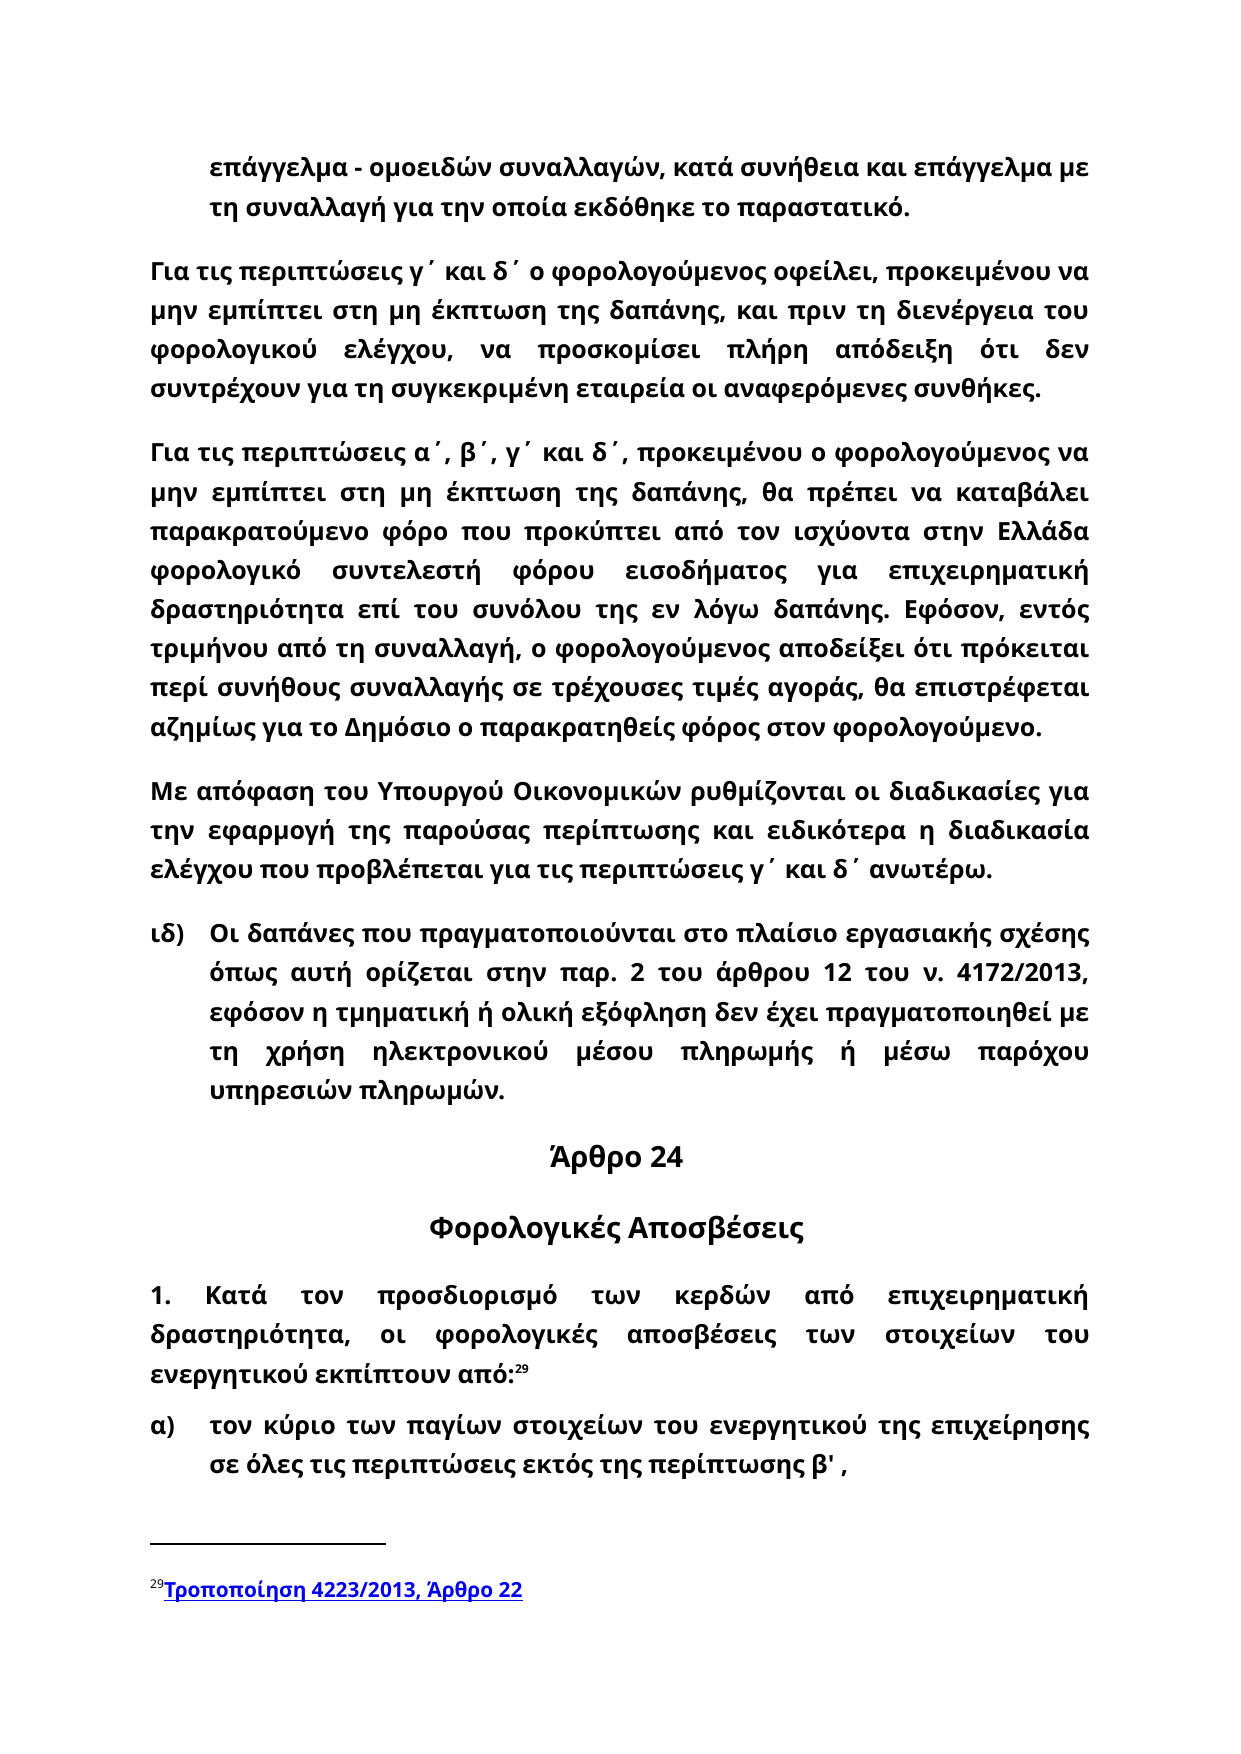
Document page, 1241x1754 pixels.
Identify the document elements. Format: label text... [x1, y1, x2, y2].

list ιδ) Οι δαπάνες που πραγματοποιούνται στο πλαίσιο εργασιακής σχέσης όπως αυτή ορίζεται στην παρ. 2 του άρθρου 12 του ν. 4172/2013, εφόσον η τμηματική ή ολική εξόφληση δεν έχει πραγματοποιηθεί με τη χρήση ηλεκτρονικού μέσου πληρωμής ή μέσω παρόχου υπηρεσιών πληρωμών. [150, 916, 1090, 1107]
subtitle Άρθρο 24 [150, 1137, 1090, 1176]
list επάγγελμα - ομοειδών συναλλαγών, κατά συνήθεια και επάγγελμα με τη συναλλαγή για την οποία εκδόθηκε το παραστατικό. [150, 150, 1090, 223]
text Με απόφαση του Υπουργού Οικονομικών ρυθμίζονται οι διαδικασίες για την εφαρμογή της παρούσας περίπτωσης και ειδικότερα η διαδικασία ελέγχου που προβλέπεται για τις περιπτώσεις γ΄ και δ΄ ανωτέρω. [150, 773, 1090, 886]
subtitle Φορολογικές Αποσβέσεις [150, 1207, 1090, 1247]
text Για τις περιπτώσεις γ΄ και δ΄ ο φορολογούμενος οφείλει, προκειμένου να μην εμπίπτει στη μη έκπτωση της δαπάνης, και πριν τη διενέργεια του φορολογικού ελέγχου, να προσκομίσει πλήρη απόδειξη ότι δεν συντρέχουν για τη συγκεκριμένη εταιρεία οι αναφερόμενες συνθήκες. [150, 253, 1090, 405]
text 1. Κατά τον προσδιορισμό των κερδών από επιχειρηματική δραστηριότητα, οι φορολογικές αποσβέσεις των στοιχείων του ενεργητικού εκπίπτουν από: [150, 1278, 1090, 1390]
text Τροποποίηση 4223/2013, Άρθρο 22 [150, 1576, 1090, 1604]
list α) τον κύριο των παγίων στοιχείων του ενεργητικού της επιχείρησης σε όλες τις περιπτώσεις εκτός της περίπτωσης β' , [150, 1408, 1090, 1481]
text Για τις περιπτώσεις α΄, β΄, γ΄ και δ΄, προκειμένου ο φορολογούμενος να μην εμπίπτει στη μη έκπτωση της δαπάνης, θα πρέπει να καταβάλει παρακρατούμενο φόρο που προκύπτει από τον ισχύοντα στην Ελλάδα φορολογικό συντελεστή φόρου εισοδήματος για επιχειρηματική δραστηριότητα επί του συνόλου της εν λόγω δαπάνης. Εφόσον, εντός τριμήνου από τη συναλλαγή, ο φορολογούμενος αποδείξει ότι πρόκειται περί συνήθους συναλλαγής σε τρέχουσες τιμές αγοράς, θα επιστρέφεται αζημίως για το Δημόσιο ο παρακρατηθείς φόρος στον φορολογούμενο. [150, 435, 1090, 743]
